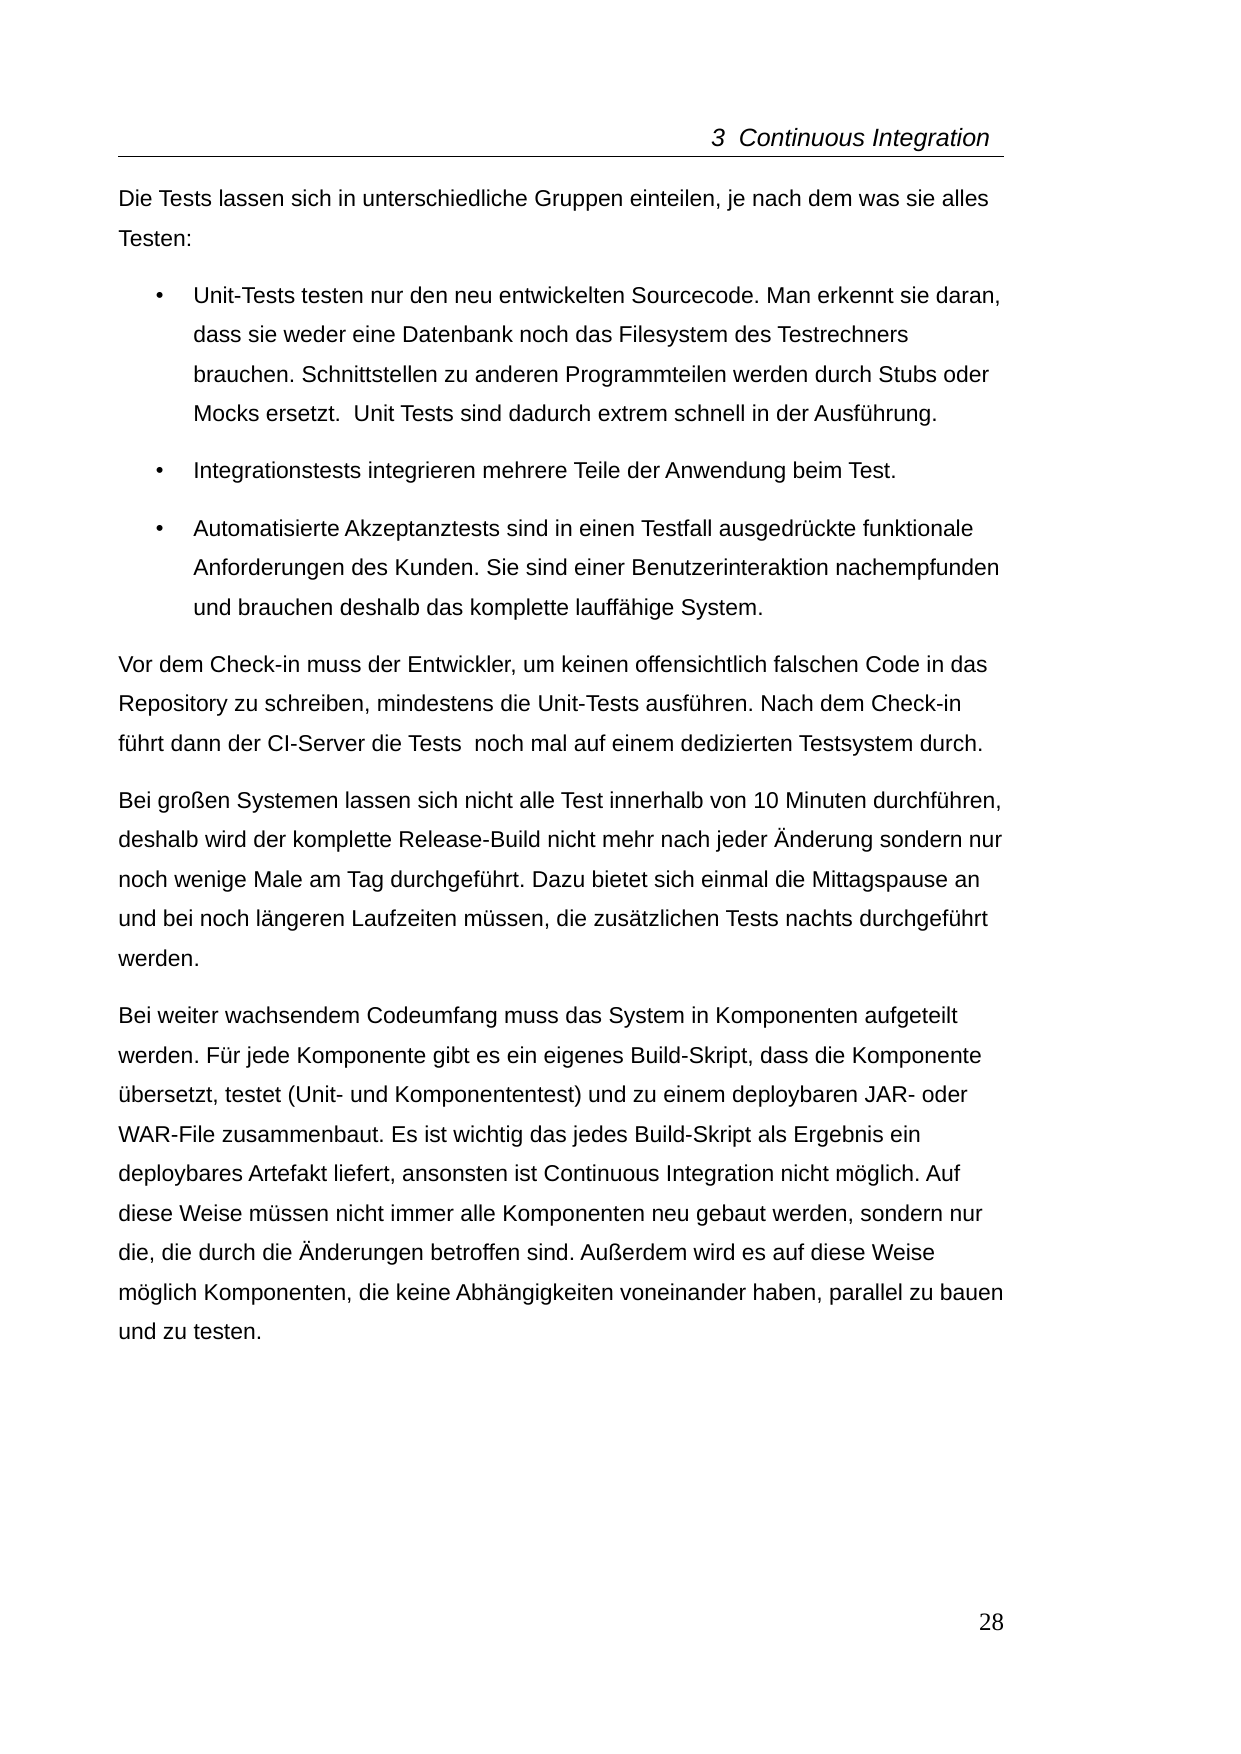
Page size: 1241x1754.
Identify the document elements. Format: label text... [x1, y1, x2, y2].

list Unit-Tests testen nur den neu entwickelten Sourcecode. Man erkennt sie daran, dass sie weder eine Datenbank noch das Filesystem des Testrechners brauchen. Schnittstellen zu anderen Programmteilen werden durch Stubs oder Mocks ersetzt. Unit Tests sind dadurch extrem schnell in der Ausführung. [156, 282, 1004, 427]
text Bei weiter wachsendem Codeumfang muss das System in Komponenten aufgeteilt werden. Für jede Komponente gibt es ein eigenes Build-Skript, dass die Komponente übersetzt, testet (Unit- und Komponententest) und zu einem deploybaren JAR- oder WAR-File zusammenbaut. Es ist wichtig das jedes Build-Skript als Ergebnis ein deploybares Artefakt liefert, ansonsten ist Continuous Integration nicht möglich. Auf diese Weise müssen nicht immer alle Komponenten neu gebaut werden, sondern nur die, die durch die Änderungen betroffen sind. Außerdem wird es auf diese Weise möglich Komponenten, die keine Abhängigkeiten voneinander haben, parallel zu bauen und zu testen. [118, 1002, 1004, 1344]
text Die Tests lassen sich in unterschiedliche Gruppen einteilen, je nach dem was sie alles Testen: [118, 185, 1004, 251]
text Bei großen Systemen lassen sich nicht alle Test innerhalb von 10 Minuten durchführen, deshalb wird der komplette Release-Build nicht mehr nach jeder Änderung sondern nur noch wenige Male am Tag durchgeführt. Dazu bietet sich einmal die Mittagspause an und bei noch längeren Laufzeiten müssen, die zusätzlichen Tests nachts durchgeführt werden. [118, 787, 1004, 971]
text Vor dem Check-in muss der Entwickler, um keinen offensichtlich falschen Code in das Repository zu schreiben, mindestens die Unit-Tests ausführen. Nach dem Check-in führt dann der CI-Server die Tests noch mal auf einem dedizierten Testsystem durch. [118, 651, 1004, 756]
list Automatisierte Akzeptanztests sind in einen Testfall ausgedrückte funktionale Anforderungen des Kunden. Sie sind einer Benutzerinteraktion nachempfunden und brauchen deshalb das komplette lauffähige System. [156, 515, 1004, 620]
list Integrationstests integrieren mehrere Teile der Anwendung beim Test. [156, 457, 1004, 484]
